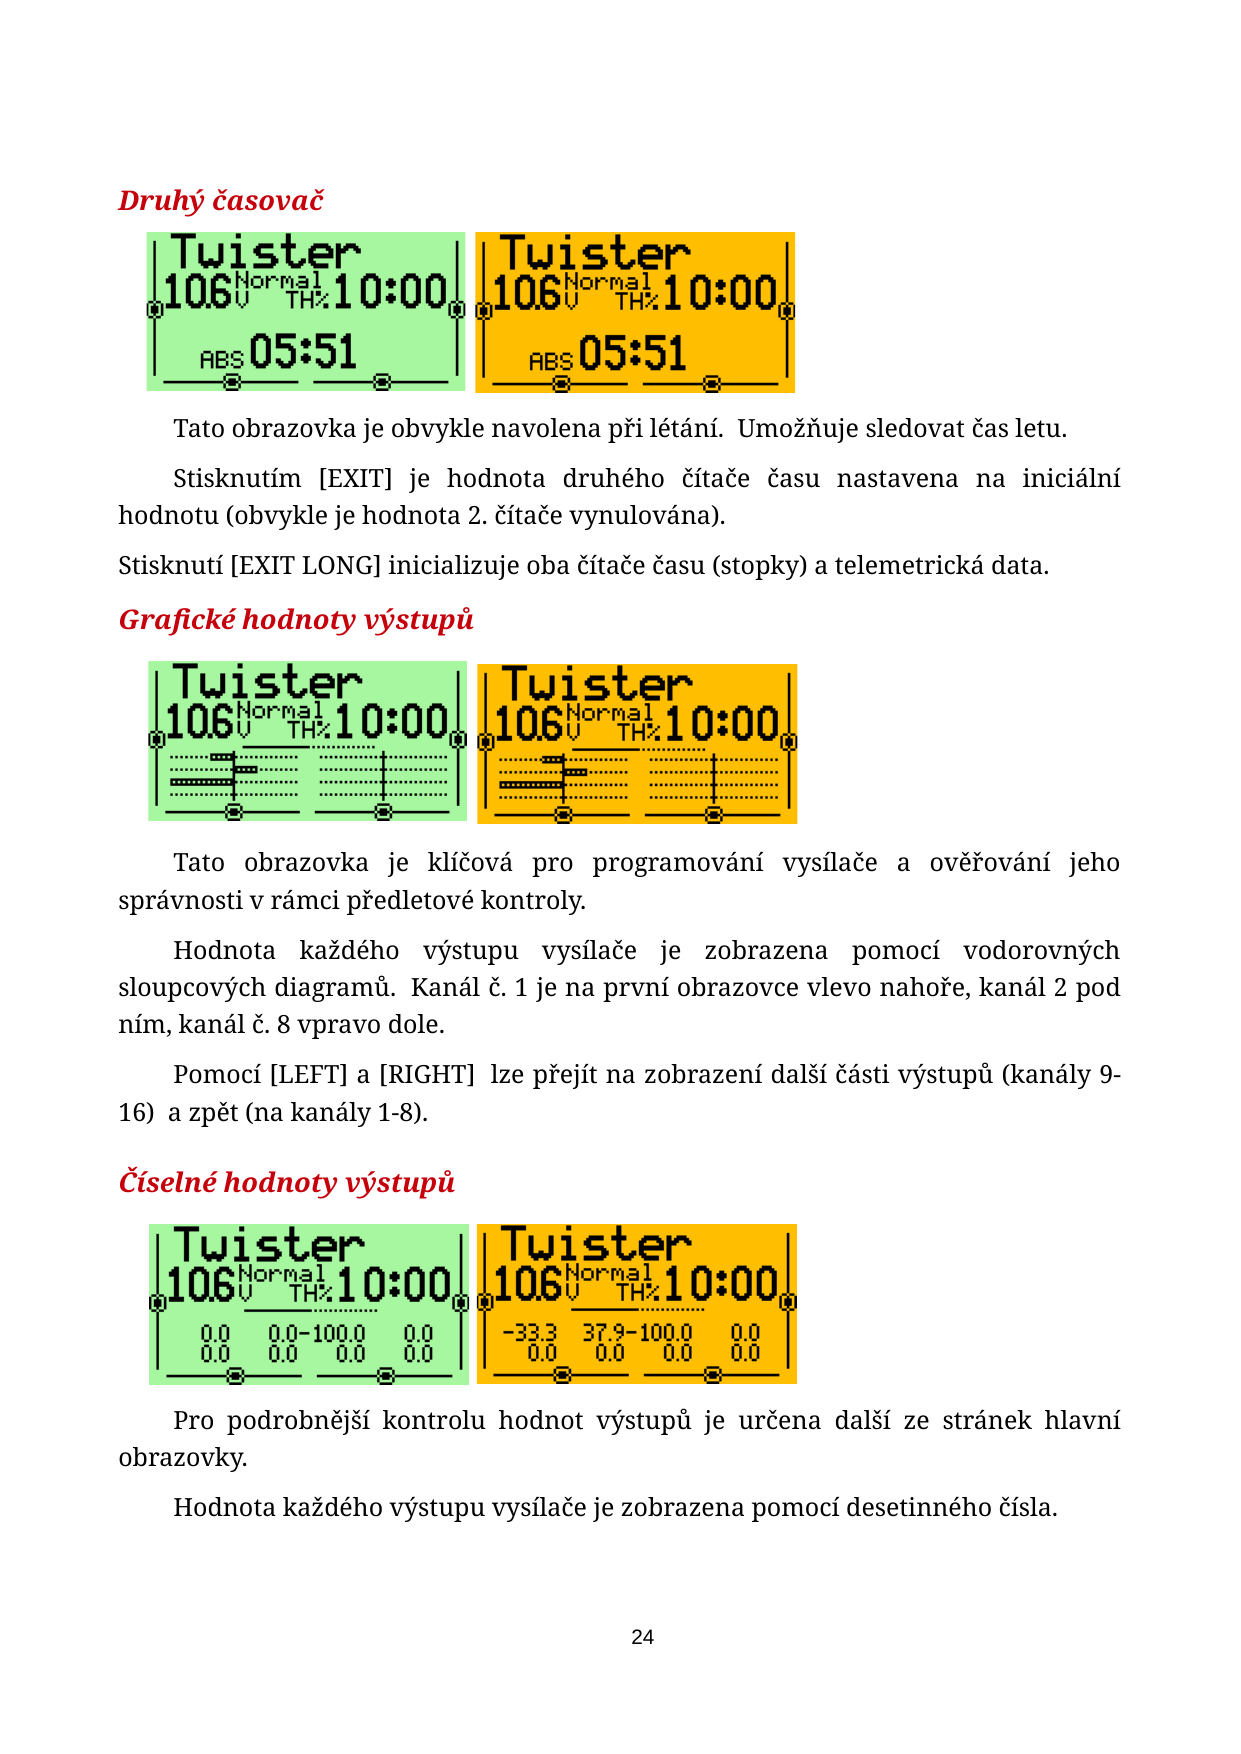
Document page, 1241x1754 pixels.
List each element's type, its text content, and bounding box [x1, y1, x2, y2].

text Tato obrazovka je klíčová pro programování vysílače a ověřování jeho správnosti v rámci předletové kontroly. [118, 650, 1122, 917]
text Stisknutím [EXIT] je hodnota druhého čítače času nastavena na iniciální hodnotu (obvykle je hodnota 2. čítače vynulována). [118, 460, 1122, 532]
text Hodnota každého výstupu vysílače je zobrazena pomocí vodorovných sloupcových dia­gramů. Kanál č. 1 je na první obrazovce vlevo nahoře, kanál 2 pod ním, kanál č. 8 vpravo dole. [118, 932, 1122, 1041]
picture [476, 1224, 797, 1384]
picture [477, 664, 798, 824]
text Stisknutí [EXIT LONG] inicializuje oba čítače času (stopky) a telemetrická data. [118, 547, 1122, 582]
text Pro podrobnější kontrolu hodnot výstupů je určena další ze stránek hlavní obrazovky. [118, 1212, 1122, 1474]
subtitle Číselné hodnoty výstupů [118, 1163, 1122, 1200]
text Pomocí [LEFT] a [RIGHT] lze přejít na zobrazení další části výstupů (kanály 9-16) a zpět (na kanály 1-8). [118, 1057, 1122, 1128]
picture [475, 232, 796, 393]
picture [149, 1224, 470, 1385]
text Hodnota každého výstupu vysílače je zobrazena pomocí desetinného čísla. [118, 1490, 1122, 1524]
picture [148, 661, 467, 821]
subtitle Grafické hodnoty výstupů [118, 600, 1122, 637]
picture [146, 232, 466, 391]
text Tato obrazovka je obvykle navolena při létání. Umožňuje sledovat čas letu. [118, 393, 1122, 444]
subtitle Druhý časovač [118, 182, 1122, 218]
